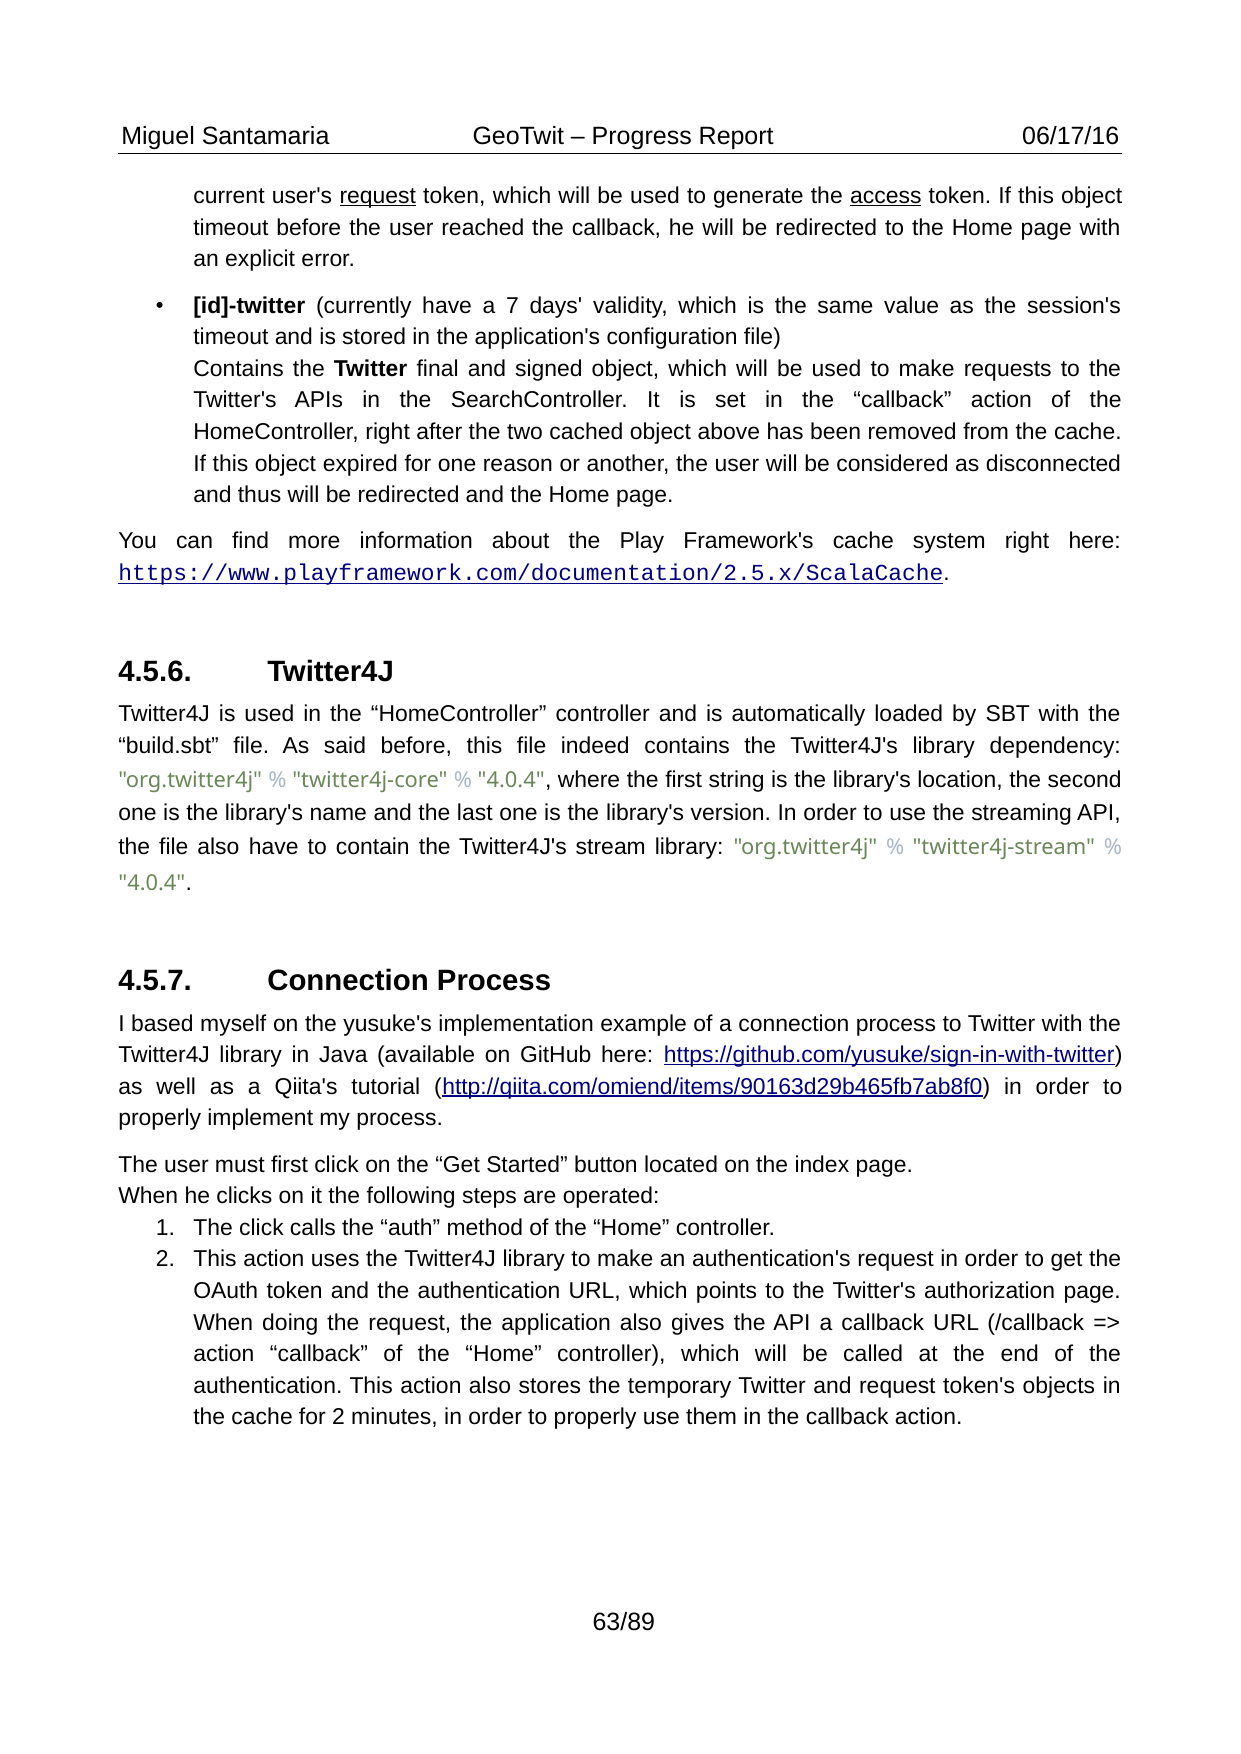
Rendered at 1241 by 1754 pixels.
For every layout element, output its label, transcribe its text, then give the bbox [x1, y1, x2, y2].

text I based myself on the yusuke's implementation example of a connection process to Twitter with the Twitter4J library in Java (available on GitHub here: https://github.com/yusuke/sign-in-with-twitter) as well as a Qiita's tutorial (http://qiita.com/omiend/items/90163d29b465fb7ab8f0) in order to properly implement my process. [118, 1009, 1122, 1131]
list This action uses the Twitter4J library to make an authentication's request in order to get the OAuth token and the authentication URL, which points to the Twitter's authorization page. When doing the request, the application also gives the API a callback URL (/callback => action “callback” of the “Home” controller), which will be called at the end of the authentication. This action also stores the temporary Twitter and request token's objects in the cache for 2 minutes, in order to properly use them in the callback action. [156, 1245, 1122, 1429]
list [id]-twitter (currently have a 7 days' validity, which is the same value as the session's timeout and is stored in the application's configuration file) [156, 292, 1122, 350]
list Contains the Twitter final and signed object, which will be used to make requests to the Twitter's APIs in the SearchController. It is set in the “callback” action of the HomeController, right after the two cached object above has been removed from the cache. If this object expired for one reason or another, the user will be considered as disconnected and thus will be redirected and the Home page. [156, 355, 1122, 507]
list current user's request token, which will be used to generate the access token. If this object timeout before the user reached the callback, he will be redirected to the Home page with an explicit error. [156, 182, 1122, 272]
text The user must first click on the “Get Started” button located on the index page. [118, 1151, 1122, 1177]
text When he clicks on it the following steps are operated: [118, 1182, 1122, 1208]
list The click calls the “auth” method of the “Home” controller. [156, 1214, 1122, 1240]
subtitle Connection Process [118, 963, 1122, 997]
text You can find more information about the Play Framework's cache system right here: https://www.playframework.com/documentation/2.5.x/ScalaCache. [118, 527, 1122, 587]
text Twitter4J is used in the “HomeController” controller and is automatically loaded by SBT with the “build.sbt” file. As said before, this file indeed contains the Twitter4J's library dependency: "org.twitter4j" % "twitter4j-core" % "4.0.4", where the first string is the library's location, the second one is the library's name and the last one is the library's version. In order to use the streaming API, the file also have to contain the Twitter4J's stream library: "org.twitter4j" % "twitter4j-stream" % "4.0.4". [118, 700, 1122, 897]
subtitle Twitter4J [118, 654, 1122, 688]
